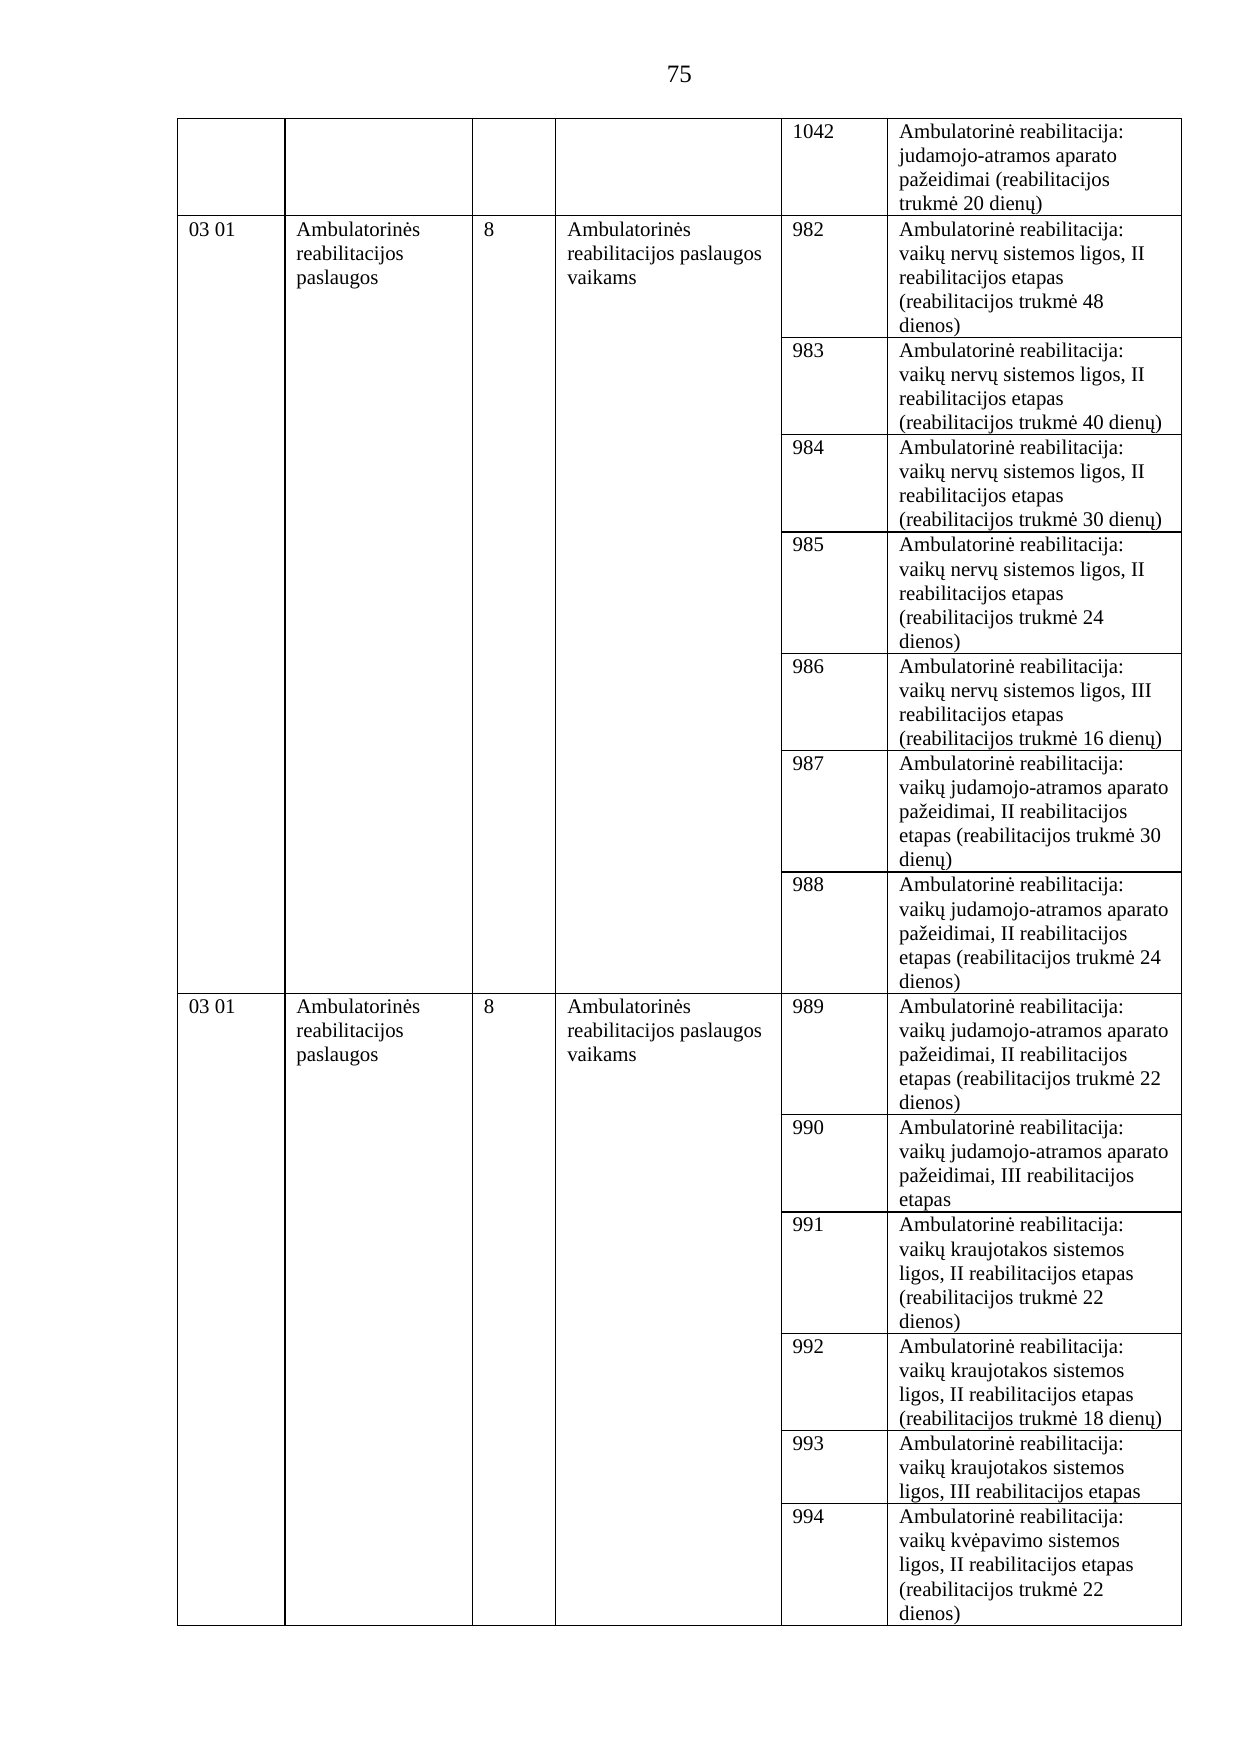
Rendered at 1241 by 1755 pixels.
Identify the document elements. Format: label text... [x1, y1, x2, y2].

table_cell Ambulatorinė reabilitacija: vaikų judamojo-atramos aparato pažeidimai, II reabilitacijos etapas (reabilitacijos trukmė 22 dienos) [888, 994, 1181, 1114]
table_cell 991 [782, 1213, 887, 1333]
table_cell 993 [782, 1431, 887, 1503]
table_cell Ambulatorinė reabilitacija: vaikų nervų sistemos ligos, II reabilitacijos etapas (reabilitacijos trukmė 40 dienų) [888, 338, 1181, 434]
table_cell Ambulatorinės reabilitacijos paslaugos vaikams [556, 994, 781, 1624]
table_cell 986 [782, 654, 887, 750]
table_cell Ambulatorinė reabilitacija: vaikų nervų sistemos ligos, II reabilitacijos etapas (reabilitacijos trukmė 24 dienos) [888, 533, 1181, 653]
table_cell Ambulatorinė reabilitacija: vaikų nervų sistemos ligos, II reabilitacijos etapas (reabilitacijos trukmė 30 dienų) [888, 435, 1181, 531]
table_cell [286, 119, 472, 215]
table_cell 994 [782, 1504, 887, 1624]
table_cell Ambulatorinė reabilitacija: judamojo-atramos aparato pažeidimai (reabilitacijos trukmė 20 dienų) [888, 119, 1181, 215]
table_cell 1042 [782, 119, 887, 215]
table_cell Ambulatorinės reabilitacijos paslaugos [286, 216, 472, 993]
table_cell Ambulatorinė reabilitacija: vaikų judamojo-atramos aparato pažeidimai, II reabilitacijos etapas (reabilitacijos trukmė 30 dienų) [888, 751, 1181, 871]
table_cell 988 [782, 873, 887, 993]
table_cell 987 [782, 751, 887, 871]
table_cell Ambulatorinė reabilitacija: vaikų judamojo-atramos aparato pažeidimai, III reabilitacijos etapas [888, 1115, 1181, 1211]
table_cell Ambulatorinė reabilitacija: vaikų judamojo-atramos aparato pažeidimai, II reabilitacijos etapas (reabilitacijos trukmė 24 dienos) [888, 873, 1181, 993]
table_cell 8 [473, 994, 555, 1624]
table_cell Ambulatorinė reabilitacija: vaikų kraujotakos sistemos ligos, II reabilitacijos etapas (reabilitacijos trukmė 18 dienų) [888, 1334, 1181, 1430]
table_cell Ambulatorinė reabilitacija: vaikų kvėpavimo sistemos ligos, II reabilitacijos etapas (reabilitacijos trukmė 22 dienos) [888, 1504, 1181, 1624]
table_cell Ambulatorinė reabilitacija: vaikų kraujotakos sistemos ligos, II reabilitacijos etapas (reabilitacijos trukmė 22 dienos) [888, 1213, 1181, 1333]
table_cell 989 [782, 994, 887, 1114]
table_cell Ambulatorinė reabilitacija: vaikų nervų sistemos ligos, II reabilitacijos etapas (reabilitacijos trukmė 48 dienos) [888, 216, 1181, 337]
table_cell 982 [782, 216, 887, 337]
table_cell Ambulatorinės reabilitacijos paslaugos vaikams [556, 216, 781, 993]
table_cell [473, 119, 555, 215]
table_cell [178, 119, 284, 215]
table_cell 03 01 [178, 216, 284, 993]
table_cell [556, 119, 781, 215]
table_cell Ambulatorinės reabilitacijos paslaugos [286, 994, 472, 1624]
table_cell 983 [782, 338, 887, 434]
table_cell 03 01 [178, 994, 284, 1624]
table_cell 984 [782, 435, 887, 531]
table_cell 990 [782, 1115, 887, 1211]
table_cell Ambulatorinė reabilitacija: vaikų nervų sistemos ligos, III reabilitacijos etapas (reabilitacijos trukmė 16 dienų) [888, 654, 1181, 750]
table_cell 8 [473, 216, 555, 993]
table_cell Ambulatorinė reabilitacija: vaikų kraujotakos sistemos ligos, III reabilitacijos etapas [888, 1431, 1181, 1503]
table_cell 992 [782, 1334, 887, 1430]
table_cell 985 [782, 533, 887, 653]
